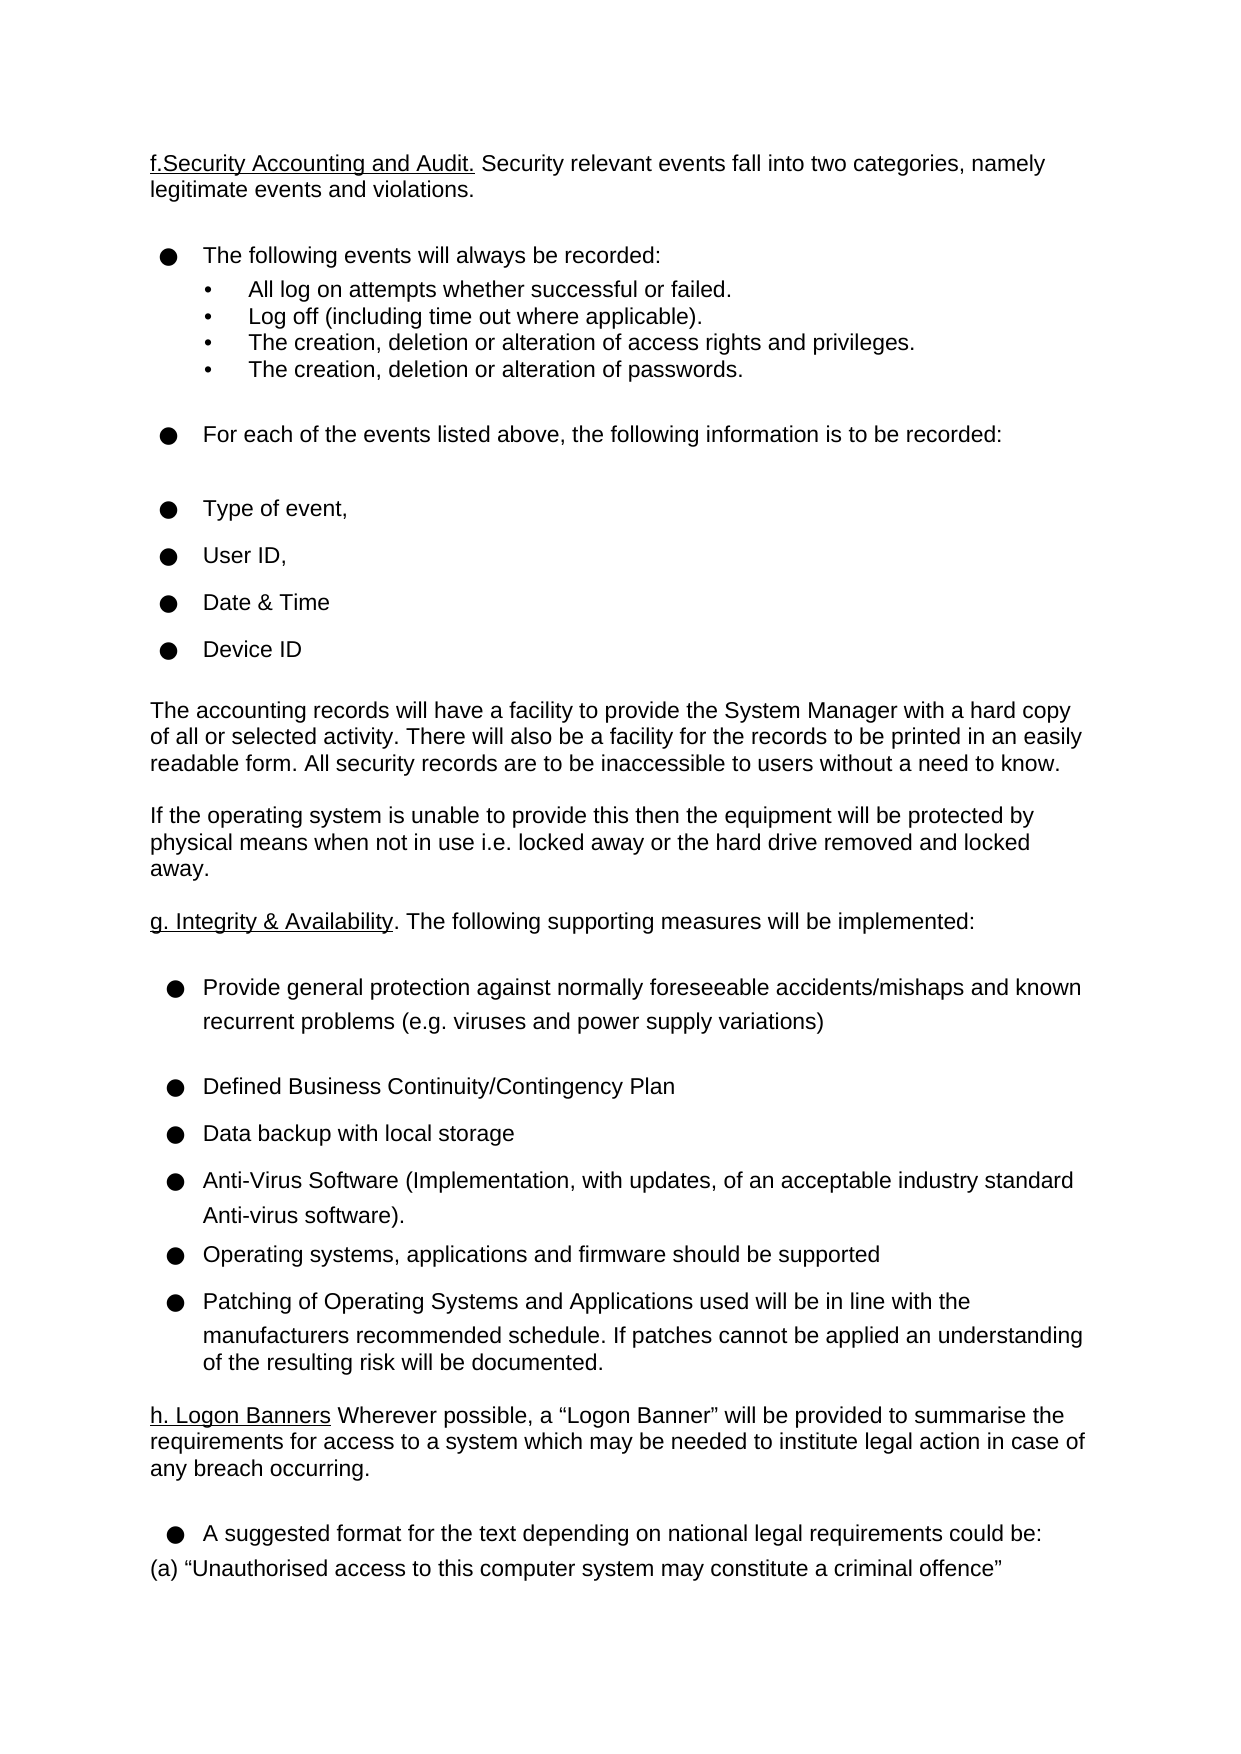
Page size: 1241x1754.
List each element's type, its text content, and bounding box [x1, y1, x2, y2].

list The creation, deletion or alteration of passwords. [204, 356, 1090, 382]
text (a) “Unauthorised access to this computer system may constitute a criminal offence” [150, 1554, 1090, 1581]
list Defined Business Continuity/Contingency Plan [165, 1061, 1090, 1108]
list Date & Time [158, 576, 1090, 623]
list Data backup with local storage [165, 1108, 1090, 1155]
list Operating systems, applications and firmware should be supported [165, 1228, 1090, 1275]
list Type of event, [158, 482, 1090, 529]
list Log off (including time out where applicable). [204, 303, 1090, 329]
list The following events will always be recorded: [158, 229, 1090, 276]
text f.Security Accounting and Audit. Security relevant events fall into two categories, namely legitimate events and violations. [150, 150, 1090, 203]
list Device ID [158, 623, 1090, 670]
list The creation, deletion or alteration of access rights and privileges. [204, 329, 1090, 356]
list A suggested format for the text depending on national legal requirements could be: [165, 1507, 1090, 1554]
text g. Integrity & Availability. The following supporting measures will be implemented: [150, 908, 1090, 934]
text The accounting records will have a facility to provide the System Manager with a hard copy of all or selected activity. There will also be a facility for the records to be printed in an easily readable form. All security records are to be inaccessible to users without a need to know. [150, 697, 1090, 776]
text If the operating system is unable to provide this then the equipment will be protected by physical means when not in use i.e. locked away or the hard drive removed and locked away. [150, 802, 1090, 881]
text h. Logon Banners Wherever possible, a “Logon Banner” will be provided to summarise the requirements for access to a system which may be needed to institute legal action in case of any breach occurring. [150, 1402, 1090, 1481]
list All log on attempts whether successful or failed. [204, 276, 1090, 303]
list Provide general protection against normally foreseeable accidents/mishaps and known recurrent problems (e.g. viruses and power supply variations) [165, 961, 1090, 1034]
list Anti-Virus Software (Implementation, with updates, of an acceptable industry standard Anti-virus software). [165, 1155, 1090, 1228]
list For each of the events listed above, the following information is to be recorded: [158, 409, 1090, 456]
list User ID, [158, 529, 1090, 576]
list Patching of Operating Systems and Applications used will be in line with the manufacturers recommended schedule. If patches cannot be applied an understanding of the resulting risk will be documented. [165, 1276, 1090, 1375]
